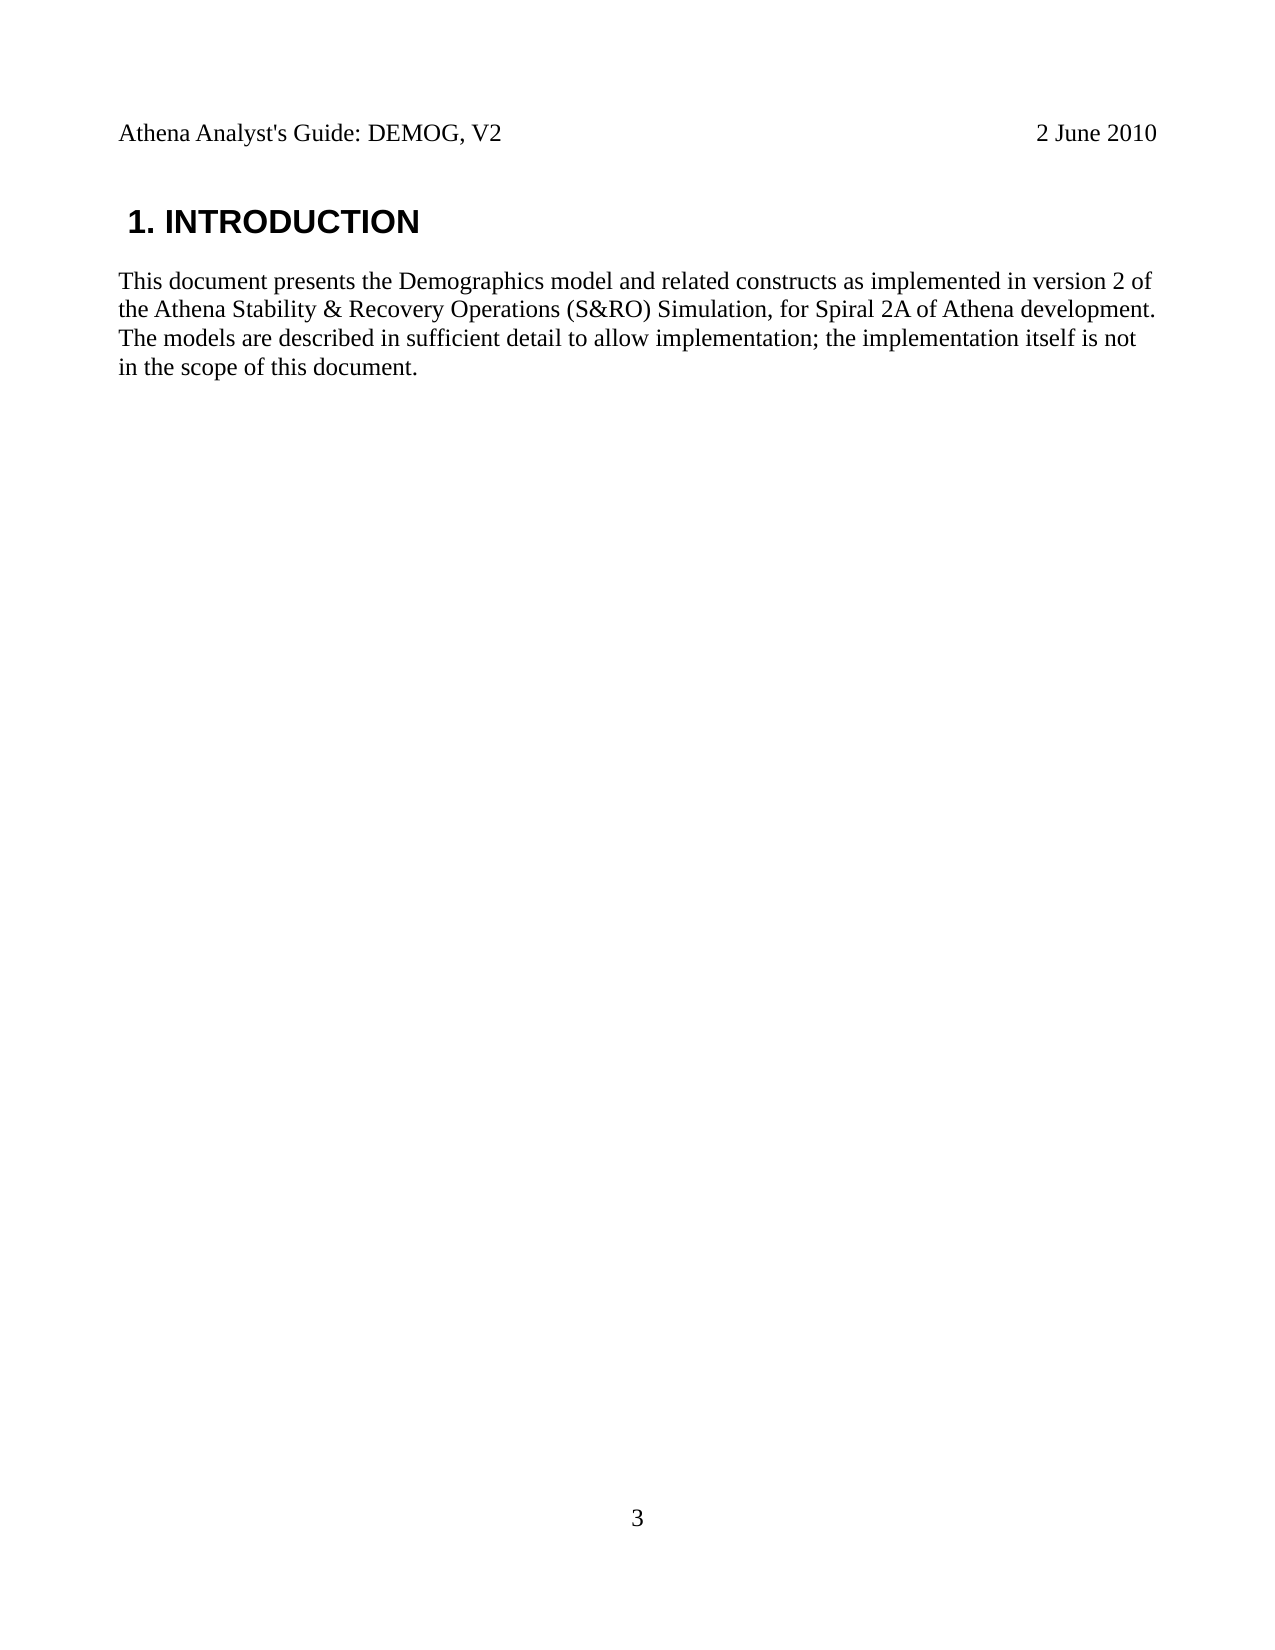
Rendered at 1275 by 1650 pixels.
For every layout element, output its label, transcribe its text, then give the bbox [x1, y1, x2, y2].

text This document presents the Demographics model and related constructs as implemented in version 2 of the Athena Stability & Recovery Operations (S&RO) Simulation, for Spiral 2A of Athena development. The models are described in sufficient detail to allow implementation; the implementation itself is not in the scope of this document. [118, 266, 1157, 381]
subtitle Introduction [118, 202, 1157, 240]
